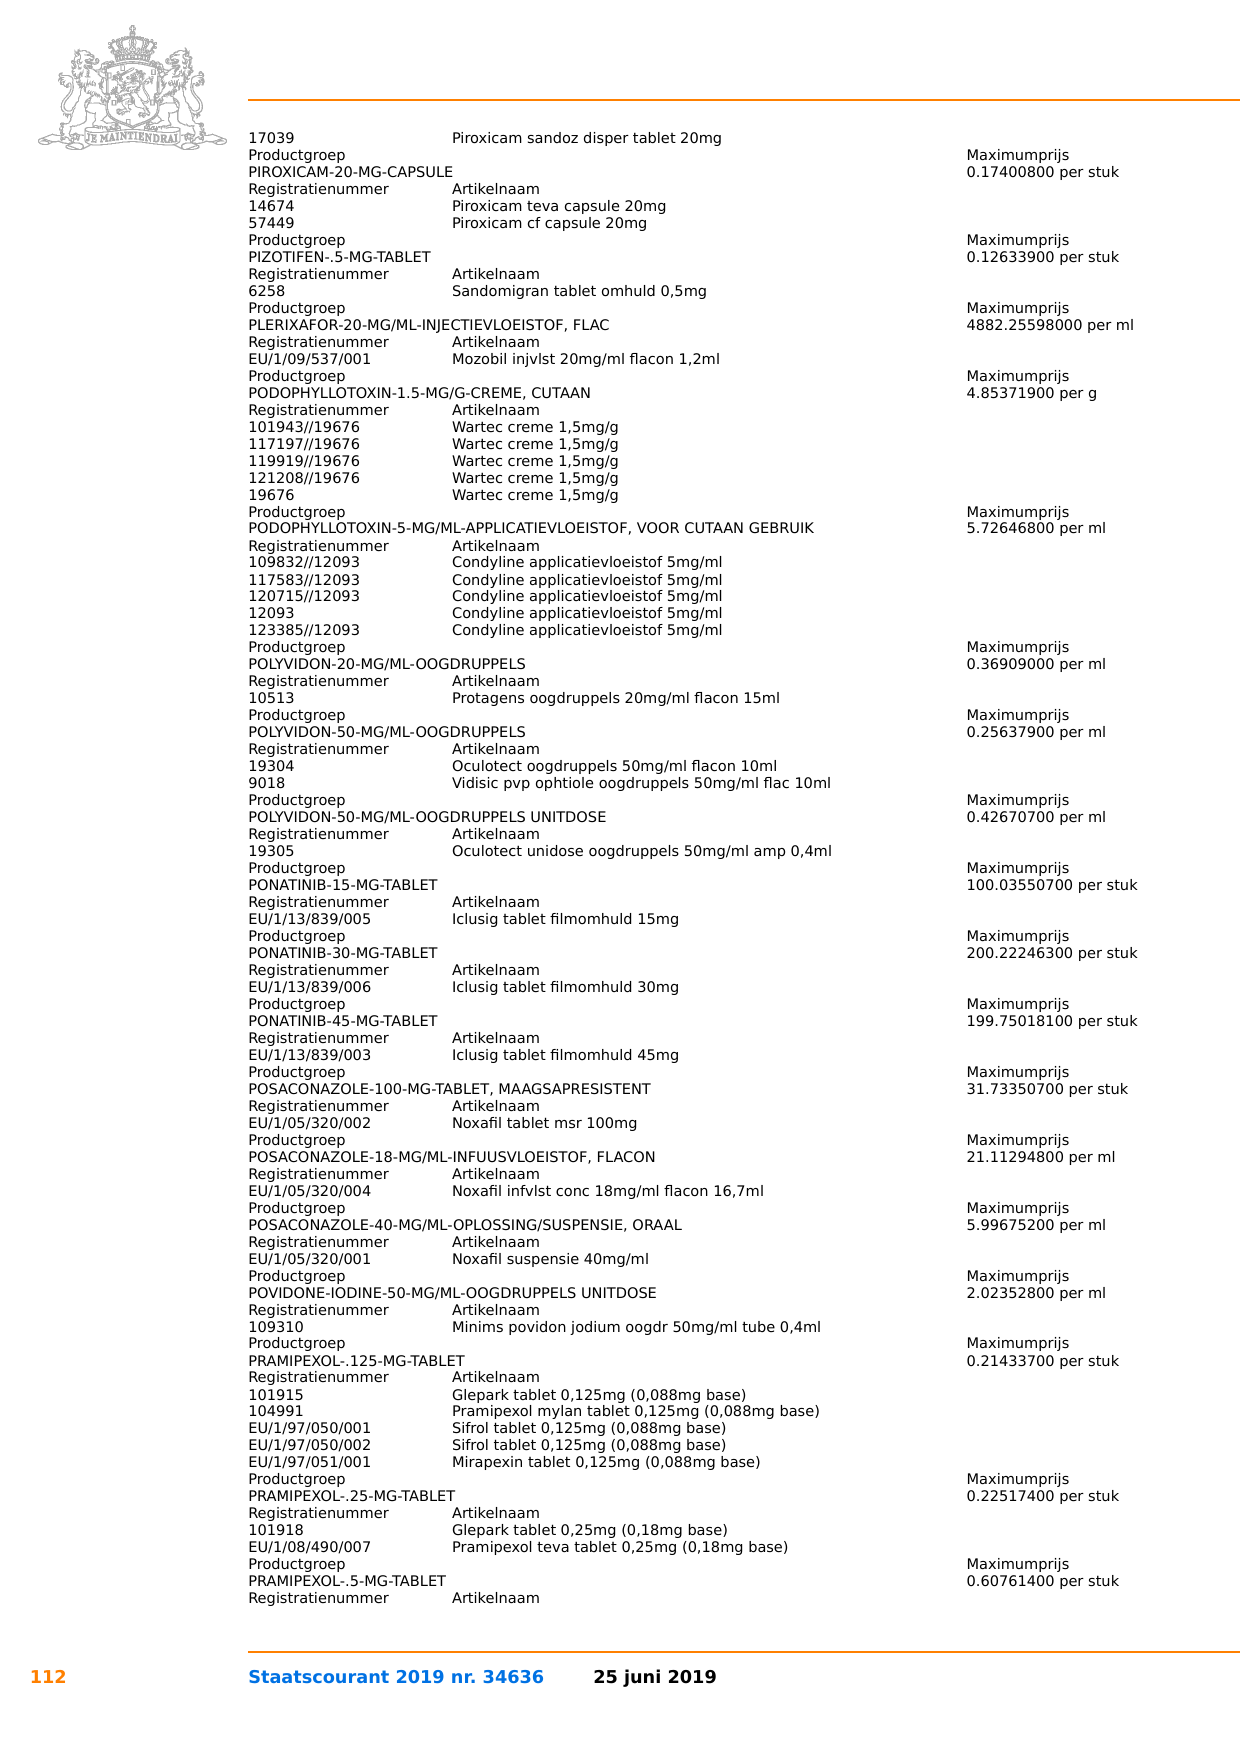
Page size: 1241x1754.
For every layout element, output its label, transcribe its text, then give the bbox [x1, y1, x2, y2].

table_cell [961, 1590, 1163, 1607]
table_cell [961, 1115, 1163, 1132]
table_cell [961, 1319, 1163, 1335]
table_cell Artikelnaam [446, 1234, 961, 1251]
table_cell POSACONAZOLE-18-MG/ML-INFUUSVLOEISTOF, FLACON [248, 1149, 961, 1166]
table_cell Protagens oogdruppels 20mg/ml flacon 15ml [446, 690, 961, 707]
table_cell POVIDONE-IODINE-50-MG/ML-OOGDRUPPELS UNITDOSE [248, 1285, 961, 1301]
table_cell [961, 198, 1163, 215]
table_cell Artikelnaam [446, 181, 961, 198]
table_cell PODOPHYLLOTOXIN-1.5-MG/G-CREME, CUTAAN [248, 385, 961, 402]
table_cell Artikelnaam [446, 1030, 961, 1047]
table_cell 119919//19676 [248, 453, 446, 469]
table_cell PIZOTIFEN-.5-MG-TABLET [248, 249, 961, 266]
table_cell Minims povidon jodium oogdr 50mg/ml tube 0,4ml [446, 1319, 961, 1335]
table_cell [961, 1234, 1163, 1251]
table_cell Productgroep [248, 996, 446, 1013]
table_cell Maximumprijs [961, 928, 1163, 945]
table_cell [961, 741, 1163, 758]
table_cell 109310 [248, 1319, 446, 1335]
table_cell PONATINIB-30-MG-TABLET [248, 945, 961, 962]
table_cell Maximumprijs [961, 300, 1163, 317]
table_cell 101943//19676 [248, 419, 446, 436]
table_cell Artikelnaam [446, 1098, 961, 1115]
table_cell 5.72646800 per ml [961, 520, 1163, 537]
table_cell POLYVIDON-50-MG/ML-OOGDRUPPELS [248, 724, 961, 741]
table_cell 4882.25598000 per ml [961, 317, 1163, 334]
table_cell PIROXICAM-20-MG-CAPSULE [248, 164, 961, 181]
table_cell PONATINIB-15-MG-TABLET [248, 877, 961, 894]
table_cell [961, 1403, 1163, 1420]
table_cell 199.75018100 per stuk [961, 1013, 1163, 1030]
table_cell [446, 368, 961, 384]
table_cell Productgroep [248, 928, 446, 945]
table_cell 57449 [248, 215, 446, 232]
table_cell Piroxicam cf capsule 20mg [446, 215, 961, 232]
table_cell [961, 979, 1163, 996]
table_cell Maximumprijs [961, 860, 1163, 877]
table_cell [961, 758, 1163, 775]
table_cell Maximumprijs [961, 504, 1163, 520]
table_cell Condyline applicatievloeistof 5mg/ml [446, 571, 961, 588]
table_cell POSACONAZOLE-40-MG/ML-OPLOSSING/SUSPENSIE, ORAAL [248, 1217, 961, 1233]
table_cell [961, 486, 1163, 503]
table_cell Productgroep [248, 368, 446, 384]
table_cell Registratienummer [248, 1505, 446, 1522]
table_cell [961, 1166, 1163, 1183]
table_cell 0.22517400 per stuk [961, 1488, 1163, 1505]
table_cell Mirapexin tablet 0,125mg (0,088mg base) [446, 1454, 961, 1471]
table_cell Mozobil injvlst 20mg/ml flacon 1,2ml [446, 351, 961, 368]
table_cell [446, 1335, 961, 1352]
table_cell Maximumprijs [961, 996, 1163, 1013]
table_cell [961, 911, 1163, 928]
table_cell [961, 436, 1163, 452]
table_cell EU/1/09/537/001 [248, 351, 446, 368]
table_cell [961, 181, 1163, 198]
table_cell Oculotect oogdruppels 50mg/ml flacon 10ml [446, 758, 961, 775]
table_cell [961, 622, 1163, 639]
table_cell Maximumprijs [961, 1268, 1163, 1284]
table_cell EU/1/13/839/003 [248, 1047, 446, 1064]
table_cell [961, 588, 1163, 605]
table_cell Productgroep [248, 504, 446, 520]
table_cell 19304 [248, 758, 446, 775]
table_cell Maximumprijs [961, 639, 1163, 656]
table_cell [961, 775, 1163, 792]
table_cell 0.42670700 per ml [961, 809, 1163, 826]
table_cell [961, 1420, 1163, 1437]
table_cell Registratienummer [248, 538, 446, 554]
table_cell Iclusig tablet filmomhuld 30mg [446, 979, 961, 996]
table_cell 100.03550700 per stuk [961, 877, 1163, 894]
table_cell Maximumprijs [961, 232, 1163, 249]
table_cell Wartec creme 1,5mg/g [446, 419, 961, 436]
table_cell 121208//19676 [248, 470, 446, 486]
table_cell 120715//12093 [248, 588, 446, 605]
table_cell [446, 232, 961, 249]
table_cell EU/1/97/050/001 [248, 1420, 446, 1437]
table_cell Artikelnaam [446, 538, 961, 554]
table_cell Iclusig tablet filmomhuld 15mg [446, 911, 961, 928]
table_cell Productgroep [248, 1471, 446, 1488]
table_cell Wartec creme 1,5mg/g [446, 453, 961, 469]
table_cell [961, 283, 1163, 300]
table_cell 0.25637900 per ml [961, 724, 1163, 741]
table_cell [961, 843, 1163, 860]
table_cell Artikelnaam [446, 826, 961, 843]
table_cell [961, 554, 1163, 571]
table_cell Productgroep [248, 300, 446, 317]
table_cell Noxafil tablet msr 100mg [446, 1115, 961, 1132]
table_cell Productgroep [248, 1335, 446, 1352]
table_cell Artikelnaam [446, 1590, 961, 1607]
table_cell 19305 [248, 843, 446, 860]
table_cell 117583//12093 [248, 571, 446, 588]
table_cell [961, 266, 1163, 283]
table_cell [446, 1200, 961, 1217]
table_cell [961, 1301, 1163, 1318]
table_cell [961, 470, 1163, 486]
table_cell 0.21433700 per stuk [961, 1353, 1163, 1369]
table_cell Registratienummer [248, 1166, 446, 1183]
table_cell [961, 690, 1163, 707]
table_cell Condyline applicatievloeistof 5mg/ml [446, 605, 961, 622]
table_cell [961, 673, 1163, 690]
table_cell Artikelnaam [446, 741, 961, 758]
table_cell Noxafil infvlst conc 18mg/ml flacon 16,7ml [446, 1183, 961, 1199]
table_cell 117197//19676 [248, 436, 446, 452]
table_cell Piroxicam sandoz disper tablet 20mg [446, 130, 961, 147]
table_cell [446, 1064, 961, 1081]
table_cell POLYVIDON-20-MG/ML-OOGDRUPPELS [248, 656, 961, 673]
table_cell Piroxicam teva capsule 20mg [446, 198, 961, 215]
table_cell PRAMIPEXOL-.125-MG-TABLET [248, 1353, 961, 1369]
table_cell 109832//12093 [248, 554, 446, 571]
table_cell 14674 [248, 198, 446, 215]
table_cell [446, 860, 961, 877]
table_cell EU/1/13/839/005 [248, 911, 446, 928]
table_cell POLYVIDON-50-MG/ML-OOGDRUPPELS UNITDOSE [248, 809, 961, 826]
table_cell 0.12633900 per stuk [961, 249, 1163, 266]
table_cell Registratienummer [248, 673, 446, 690]
table_cell 101918 [248, 1522, 446, 1539]
table_cell [446, 1132, 961, 1149]
table_cell Artikelnaam [446, 266, 961, 283]
table_cell Maximumprijs [961, 1556, 1163, 1573]
table_cell [961, 1251, 1163, 1267]
table_cell Registratienummer [248, 894, 446, 911]
table_cell [961, 571, 1163, 588]
table_cell Artikelnaam [446, 334, 961, 351]
table_cell PODOPHYLLOTOXIN-5-MG/ML-APPLICATIEVLOEISTOF, VOOR CUTAAN GEBRUIK [248, 520, 961, 537]
table_cell EU/1/13/839/006 [248, 979, 446, 996]
table_cell [961, 538, 1163, 554]
table_cell Pramipexol teva tablet 0,25mg (0,18mg base) [446, 1539, 961, 1556]
table_cell Maximumprijs [961, 368, 1163, 384]
table_cell EU/1/97/051/001 [248, 1454, 446, 1471]
table_cell Registratienummer [248, 402, 446, 418]
table_cell [446, 707, 961, 724]
table_cell Wartec creme 1,5mg/g [446, 470, 961, 486]
table_cell Pramipexol mylan tablet 0,125mg (0,088mg base) [446, 1403, 961, 1420]
table_cell Productgroep [248, 1268, 446, 1284]
table_cell Registratienummer [248, 266, 446, 283]
table_cell [961, 1030, 1163, 1047]
table_cell Maximumprijs [961, 1471, 1163, 1488]
table_cell 31.73350700 per stuk [961, 1081, 1163, 1098]
table_cell PONATINIB-45-MG-TABLET [248, 1013, 961, 1030]
table_cell 2.02352800 per ml [961, 1285, 1163, 1301]
table_cell Registratienummer [248, 1590, 446, 1607]
table_cell Registratienummer [248, 1098, 446, 1115]
table_cell [961, 1522, 1163, 1539]
table_cell Artikelnaam [446, 1166, 961, 1183]
table_cell [961, 1183, 1163, 1199]
table_cell Maximumprijs [961, 1064, 1163, 1081]
table_cell Oculotect unidose oogdruppels 50mg/ml amp 0,4ml [446, 843, 961, 860]
table_cell [446, 928, 961, 945]
table_cell Productgroep [248, 707, 446, 724]
table_cell [961, 1047, 1163, 1064]
table_cell [961, 215, 1163, 232]
table_cell Vidisic pvp ophtiole oogdruppels 50mg/ml flac 10ml [446, 775, 961, 792]
table_cell [961, 334, 1163, 351]
table_cell [961, 402, 1163, 418]
table_cell [961, 962, 1163, 979]
table_cell EU/1/05/320/001 [248, 1251, 446, 1267]
table_cell Productgroep [248, 147, 446, 164]
table_cell [446, 300, 961, 317]
table_cell Sifrol tablet 0,125mg (0,088mg base) [446, 1437, 961, 1454]
table_cell 0.60761400 per stuk [961, 1573, 1163, 1590]
table_cell Wartec creme 1,5mg/g [446, 486, 961, 503]
table_cell [961, 1437, 1163, 1454]
table_cell Registratienummer [248, 741, 446, 758]
table_cell Productgroep [248, 639, 446, 656]
table_cell Glepark tablet 0,25mg (0,18mg base) [446, 1522, 961, 1539]
table_cell Productgroep [248, 1200, 446, 1217]
table_cell Maximumprijs [961, 792, 1163, 809]
table_cell 10513 [248, 690, 446, 707]
table_cell Registratienummer [248, 826, 446, 843]
table_cell Iclusig tablet filmomhuld 45mg [446, 1047, 961, 1064]
table_cell EU/1/97/050/002 [248, 1437, 446, 1454]
table_cell Productgroep [248, 792, 446, 809]
table_cell Condyline applicatievloeistof 5mg/ml [446, 554, 961, 571]
table_cell Registratienummer [248, 962, 446, 979]
table_cell Artikelnaam [446, 1505, 961, 1522]
table_cell EU/1/05/320/004 [248, 1183, 446, 1199]
table_cell Maximumprijs [961, 147, 1163, 164]
table_cell Productgroep [248, 1132, 446, 1149]
table_cell Sifrol tablet 0,125mg (0,088mg base) [446, 1420, 961, 1437]
table_cell Maximumprijs [961, 1335, 1163, 1352]
table_cell [446, 1556, 961, 1573]
table_cell 0.17400800 per stuk [961, 164, 1163, 181]
table_cell Artikelnaam [446, 1369, 961, 1386]
table_cell PRAMIPEXOL-.5-MG-TABLET [248, 1573, 961, 1590]
table_cell [961, 1454, 1163, 1471]
table_cell Sandomigran tablet omhuld 0,5mg [446, 283, 961, 300]
table_cell Productgroep [248, 232, 446, 249]
table_cell [446, 996, 961, 1013]
table_cell [961, 1505, 1163, 1522]
table_cell 9018 [248, 775, 446, 792]
table_cell Productgroep [248, 860, 446, 877]
table_cell Maximumprijs [961, 1200, 1163, 1217]
table_cell Registratienummer [248, 1301, 446, 1318]
table_cell [961, 1539, 1163, 1556]
table_cell [446, 504, 961, 520]
table_cell 101915 [248, 1386, 446, 1403]
table_cell [446, 1268, 961, 1284]
table_cell Productgroep [248, 1556, 446, 1573]
table_cell 5.99675200 per ml [961, 1217, 1163, 1233]
table_cell 0.36909000 per ml [961, 656, 1163, 673]
table_cell 21.11294800 per ml [961, 1149, 1163, 1166]
table_cell 104991 [248, 1403, 446, 1420]
table_cell Artikelnaam [446, 894, 961, 911]
table_cell 17039 [248, 130, 446, 147]
table_cell Noxafil suspensie 40mg/ml [446, 1251, 961, 1267]
table_cell EU/1/05/320/002 [248, 1115, 446, 1132]
table_cell [961, 1098, 1163, 1115]
table_cell PLERIXAFOR-20-MG/ML-INJECTIEVLOEISTOF, FLAC [248, 317, 961, 334]
table_cell 12093 [248, 605, 446, 622]
table_cell Artikelnaam [446, 1301, 961, 1318]
table_cell [961, 605, 1163, 622]
picture [38, 25, 227, 150]
table_cell Registratienummer [248, 181, 446, 198]
table_cell [961, 453, 1163, 469]
table_cell EU/1/08/490/007 [248, 1539, 446, 1556]
table_cell Maximumprijs [961, 707, 1163, 724]
table_cell [961, 351, 1163, 368]
table_cell [446, 147, 961, 164]
table_cell Artikelnaam [446, 673, 961, 690]
table_cell [961, 894, 1163, 911]
table_cell Condyline applicatievloeistof 5mg/ml [446, 588, 961, 605]
table_cell Wartec creme 1,5mg/g [446, 436, 961, 452]
table_cell [446, 792, 961, 809]
table_cell Productgroep [248, 1064, 446, 1081]
table_cell Artikelnaam [446, 962, 961, 979]
table_cell [961, 130, 1163, 147]
table_cell [446, 1471, 961, 1488]
table_cell Glepark tablet 0,125mg (0,088mg base) [446, 1386, 961, 1403]
table_cell [961, 1369, 1163, 1386]
table_cell 200.22246300 per stuk [961, 945, 1163, 962]
table_cell 123385//12093 [248, 622, 446, 639]
table_cell [961, 1386, 1163, 1403]
table_cell [961, 419, 1163, 436]
table_cell PRAMIPEXOL-.25-MG-TABLET [248, 1488, 961, 1505]
table_cell 19676 [248, 486, 446, 503]
table_cell [446, 639, 961, 656]
table_cell 4.85371900 per g [961, 385, 1163, 402]
table_cell Maximumprijs [961, 1132, 1163, 1149]
table_cell Condyline applicatievloeistof 5mg/ml [446, 622, 961, 639]
table_cell Registratienummer [248, 1369, 446, 1386]
table_cell Registratienummer [248, 1234, 446, 1251]
table_cell POSACONAZOLE-100-MG-TABLET, MAAGSAPRESISTENT [248, 1081, 961, 1098]
table_cell 6258 [248, 283, 446, 300]
table_cell Artikelnaam [446, 402, 961, 418]
table_cell Registratienummer [248, 334, 446, 351]
table_cell [961, 826, 1163, 843]
table_cell Registratienummer [248, 1030, 446, 1047]
